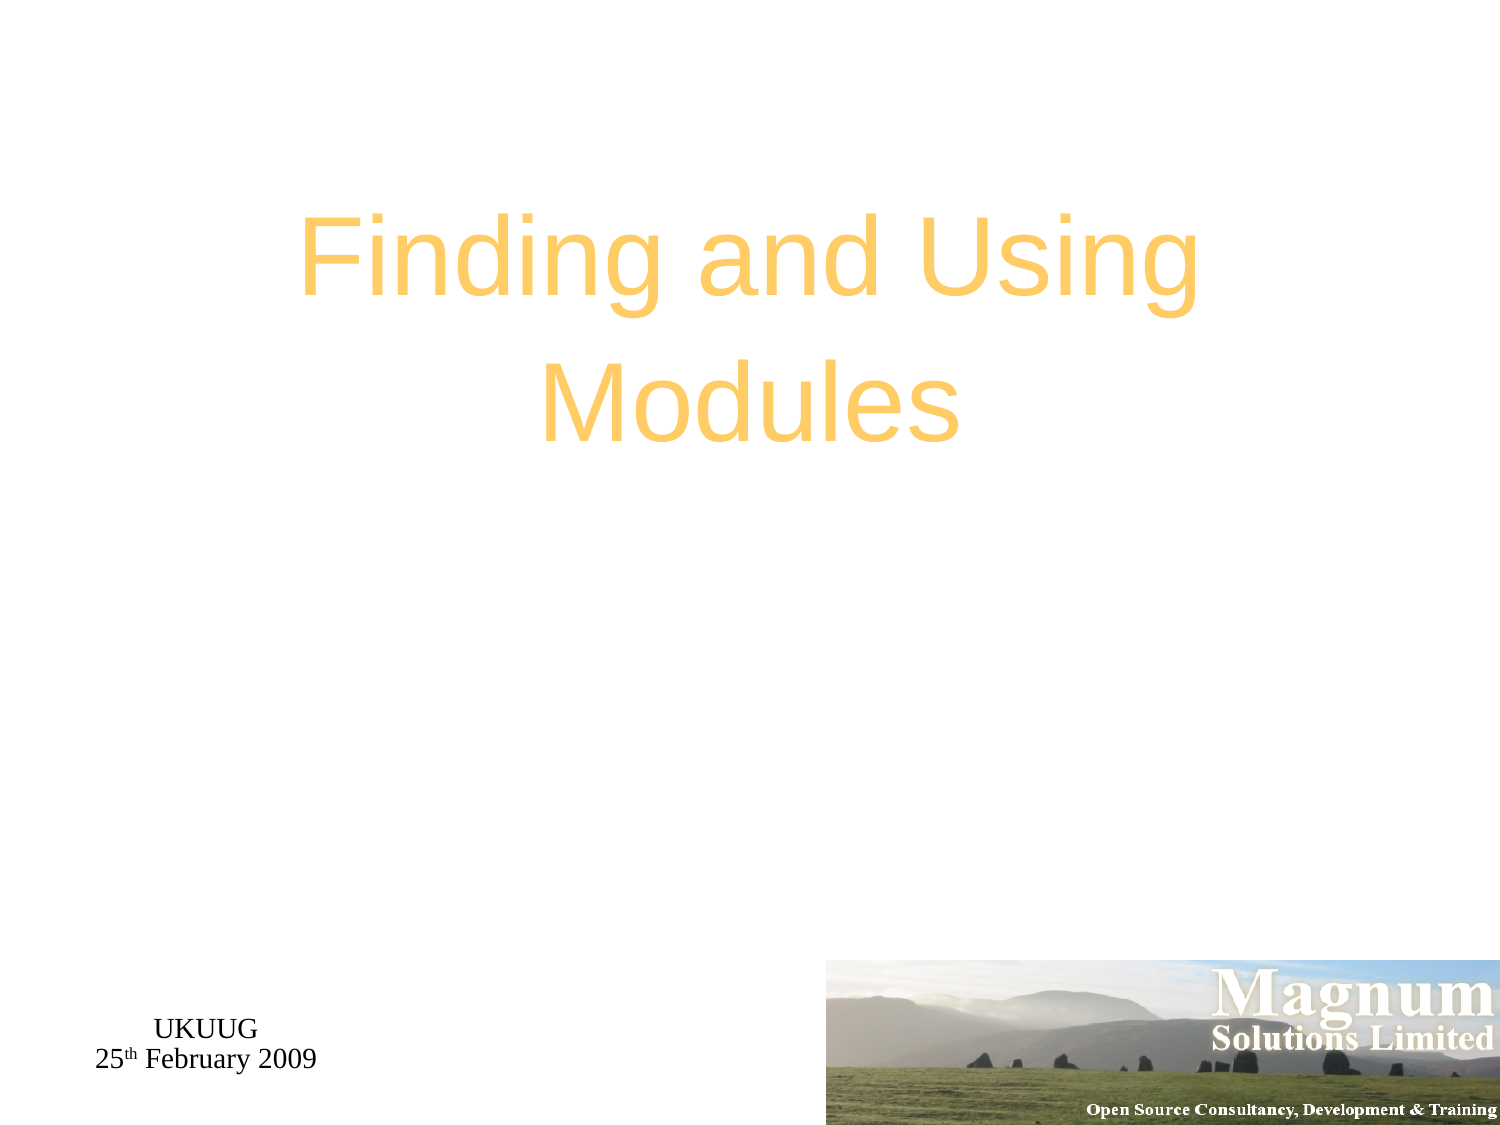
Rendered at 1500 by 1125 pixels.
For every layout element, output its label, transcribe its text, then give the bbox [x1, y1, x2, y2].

title Finding and Using Modules [112, 138, 1388, 473]
picture [826, 960, 1500, 1125]
